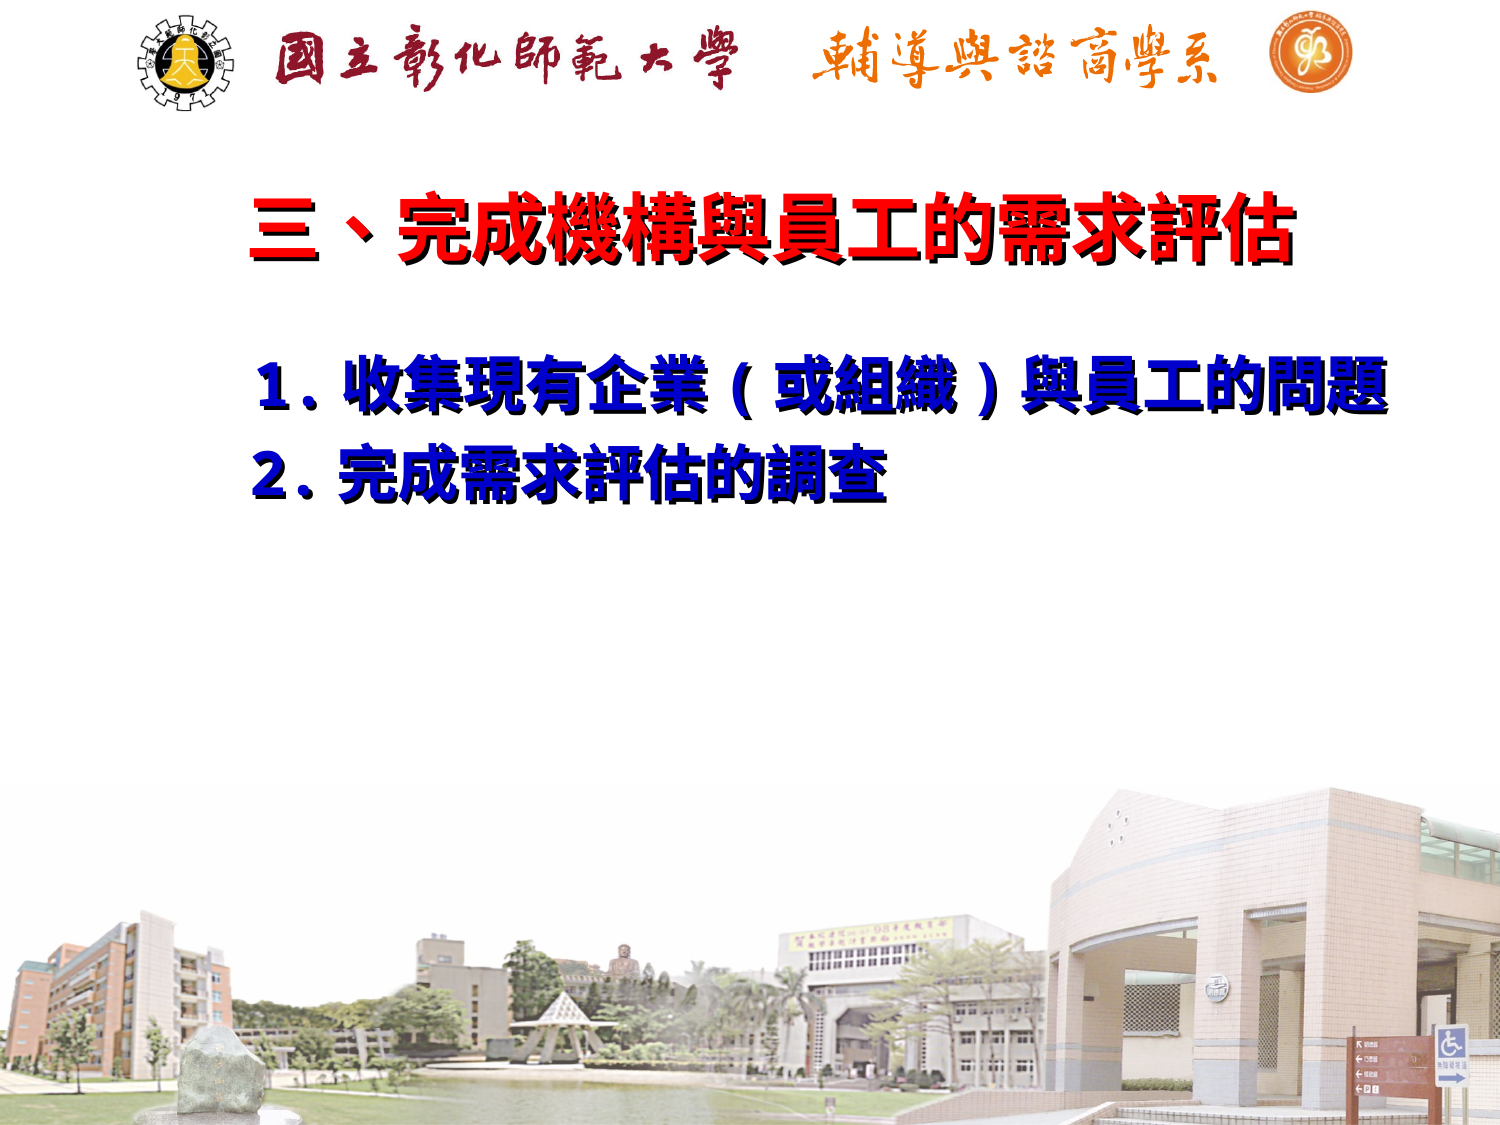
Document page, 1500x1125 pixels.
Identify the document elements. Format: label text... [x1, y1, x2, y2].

title 三、完成機構與員工的需求評估 [230, 172, 1392, 268]
list 1.收集現有企業(或組織)與員工的問題 2.完成需求評估的調查 [76, 338, 1427, 575]
